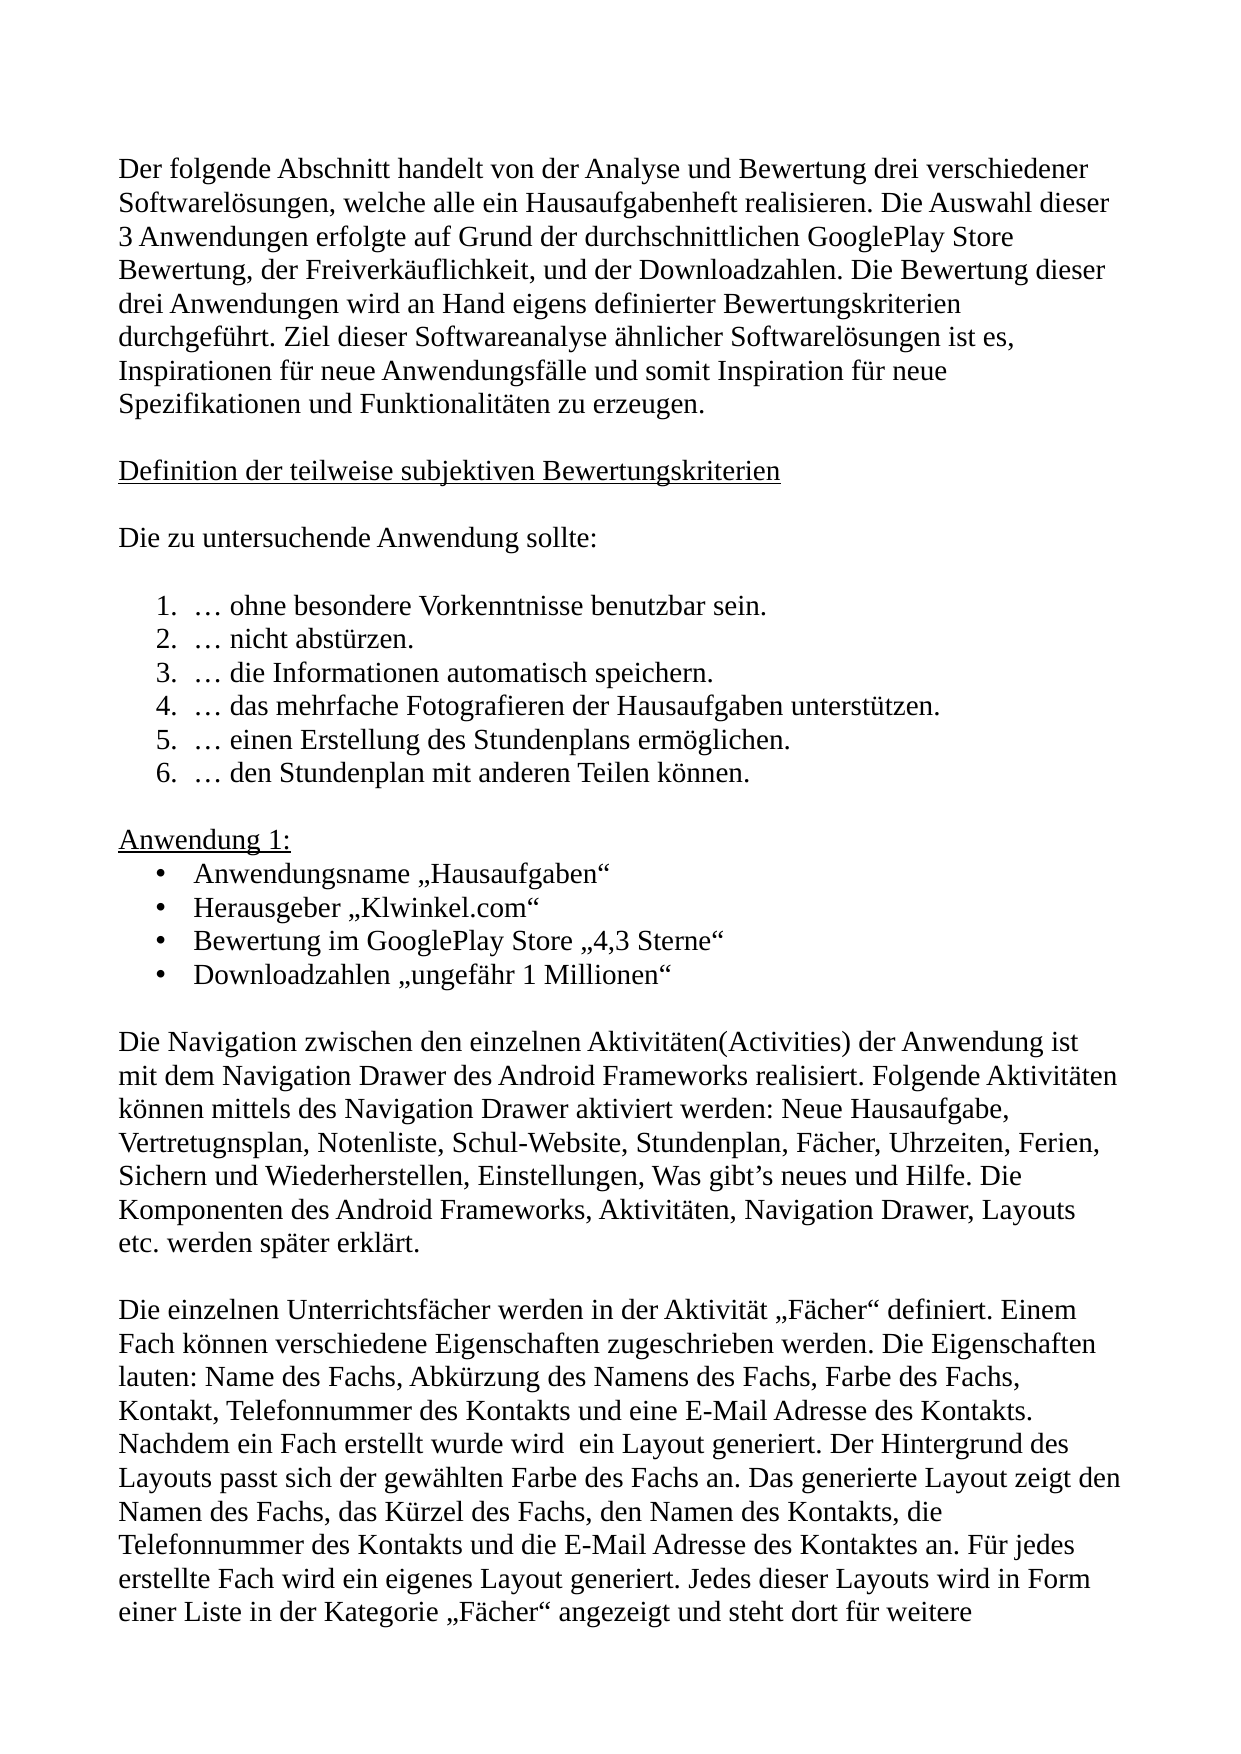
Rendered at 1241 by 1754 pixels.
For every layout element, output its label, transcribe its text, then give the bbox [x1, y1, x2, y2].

list Anwendungsname „Hausaufgaben“ [156, 856, 1122, 890]
text Die zu untersuchende Anwendung sollte: [118, 521, 1122, 554]
list … ohne besondere Vorkenntnisse benutzbar sein. [156, 588, 1122, 621]
list … die Informationen automatisch speichern. [156, 655, 1122, 688]
text Die einzelnen Unterrichtsfächer werden in der Aktivität „Fächer“ definiert. Einem Fach können verschiedene Eigenschaften zugeschrieben werden. Die Eigenschaften lauten: Name des Fachs, Abkürzung des Namens des Fachs, Farbe des Fachs, Kontakt, Telefonnummer des Kontakts und eine E-Mail Adresse des Kontakts. Nachdem ein Fach erstellt wurde wird ein Layout generiert. Der Hintergrund des Layouts passt sich der gewählten Farbe des Fachs an. Das generierte Layout zeigt den Namen des Fachs, das Kürzel des Fachs, den Namen des Kontakts, die Telefonnummer des Kontakts und die E-Mail Adresse des Kontaktes an. Für jedes erstellte Fach wird ein eigenes Layout generiert. Jedes dieser Layouts wird in Form einer Liste in der Kategorie „Fächer“ angezeigt und steht dort für weitere [118, 1292, 1122, 1628]
list Downloadzahlen „ungefähr 1 Millionen“ [156, 957, 1122, 991]
text Der folgende Abschnitt handelt von der Analyse und Bewertung drei verschiedener Softwarelösungen, welche alle ein Hausaufgabenheft realisieren. Die Auswahl dieser 3 Anwendungen erfolgte auf Grund der durchschnittlichen GooglePlay Store Bewertung, der Freiverkäuflichkeit, und der Downloadzahlen. Die Bewertung dieser drei Anwendungen wird an Hand eigens definierter Bewertungskriterien durchgeführt. Ziel dieser Softwareanalyse ähnlicher Softwarelösungen ist es, Inspirationen für neue Anwendungsfälle und somit Inspiration für neue Spezifikationen und Funktionalitäten zu erzeugen. [118, 152, 1122, 420]
list … den Stundenplan mit anderen Teilen können. [156, 755, 1122, 789]
text Anwendung 1: [118, 822, 1122, 856]
text Die Navigation zwischen den einzelnen Aktivitäten(Activities) der Anwendung ist mit dem Navigation Drawer des Android Frameworks realisiert. Folgende Aktivitäten können mittels des Navigation Drawer aktiviert werden: Neue Hausaufgabe, Vertretugnsplan, Notenliste, Schul-Website, Stundenplan, Fächer, Uhrzeiten, Ferien, Sichern und Wiederherstellen, Einstellungen, Was gibt’s neues und Hilfe. Die Komponenten des Android Frameworks, Aktivitäten, Navigation Drawer, Layouts etc. werden später erklärt. [118, 1024, 1122, 1259]
list … einen Erstellung des Stundenplans ermöglichen. [156, 722, 1122, 755]
list … das mehrfache Fotografieren der Hausaufgaben unterstützen. [156, 688, 1122, 722]
list … nicht abstürzen. [156, 621, 1122, 655]
list Bewertung im GooglePlay Store „4,3 Sterne“ [156, 923, 1122, 957]
text Definition der teilweise subjektiven Bewertungskriterien [118, 453, 1122, 487]
list Herausgeber „Klwinkel.com“ [156, 890, 1122, 923]
